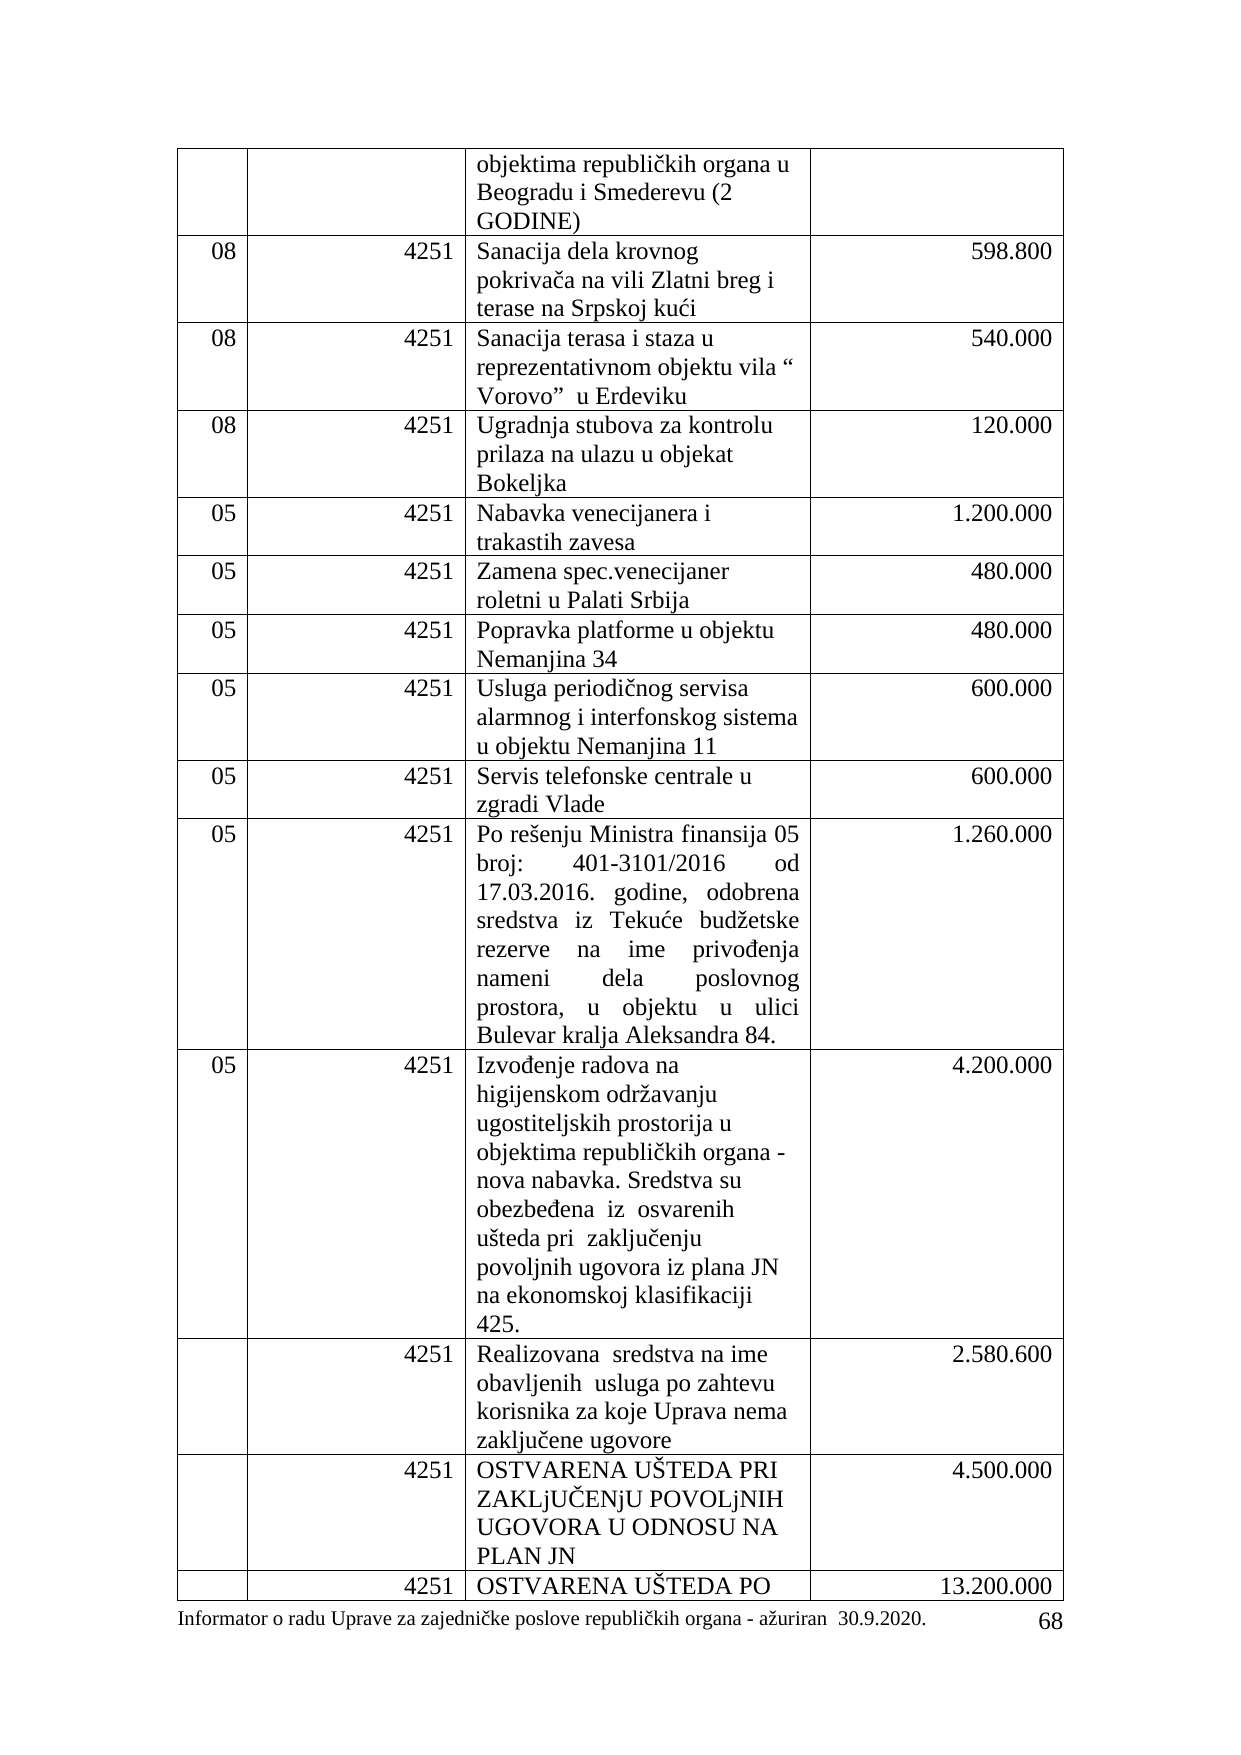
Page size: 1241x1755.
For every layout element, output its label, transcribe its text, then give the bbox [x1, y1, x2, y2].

table_cell 598.800 [811, 236, 1063, 322]
table_cell 4251 [248, 411, 465, 497]
table_cell [178, 1339, 247, 1454]
table_cell 4251 [248, 761, 465, 818]
table_cell 08 [178, 411, 247, 497]
table_cell Ugradnja stubova za kontrolu prilaza na ulazu u objekat Bokelјka [466, 411, 810, 497]
table_cell 4251 [248, 1050, 465, 1338]
table_cell 05 [178, 556, 247, 614]
table_cell 4251 [248, 556, 465, 614]
table_cell [178, 1571, 247, 1600]
table_cell Sanacija dela krovnog pokrivača na vili Zlatni breg i terase na Srpskoj kući [466, 236, 810, 322]
table_cell Usluga periodičnog servisa alarmnog i interfonskog sistema u objektu Nemanjina 11 [466, 674, 810, 760]
table_cell 4.500.000 [811, 1455, 1063, 1570]
table_cell 4251 [248, 819, 465, 1049]
table_cell Servis telefonske centrale u zgradi Vlade [466, 761, 810, 818]
table_cell 05 [178, 674, 247, 760]
table_cell [811, 149, 1063, 235]
table_cell 480.000 [811, 556, 1063, 614]
table_cell OSTVARENA UŠTEDA PO [466, 1571, 810, 1600]
table_cell 08 [178, 323, 247, 409]
table_cell Sanacija terasa i staza u reprezentativnom objektu vila “ Vorovo” u Erdeviku [466, 323, 810, 409]
table_cell Po rešenju Ministra finansija 05 broj: 401-3101/2016 od 17.03.2016. godine, odobrena sredstva iz Tekuće budžetske rezerve na ime privođenja nameni dela poslovnog prostora, u objektu u ulici Bulevar kralјa Aleksandra 84. [466, 819, 810, 1049]
table_cell 13.200.000 [811, 1571, 1063, 1600]
table_cell 600.000 [811, 674, 1063, 760]
table_cell 4251 [248, 1339, 465, 1454]
table_cell 4251 [248, 615, 465, 672]
table_cell 08 [178, 236, 247, 322]
table_cell 4251 [248, 674, 465, 760]
table_cell 4251 [248, 236, 465, 322]
table_cell 1.260.000 [811, 819, 1063, 1049]
table_cell 4251 [248, 323, 465, 409]
table_cell Izvođenje radova na higijenskom održavanju ugostitelјskih prostorija u objektima republičkih organa - nova nabavka. Sredstva su obezbeđena iz osvarenih ušteda pri zaklјučenju povolјnih ugovora iz plana JN na ekonomskoj klasifikaciji 425. [466, 1050, 810, 1338]
table_cell Nabavka venecijanera i trakastih zavesa [466, 498, 810, 555]
table_cell 4251 [248, 1571, 465, 1600]
table_cell 05 [178, 1050, 247, 1338]
table_cell 4251 [248, 498, 465, 555]
table_cell 4251 [248, 1455, 465, 1570]
table_cell 480.000 [811, 615, 1063, 672]
table_cell 05 [178, 761, 247, 818]
table_cell [248, 149, 465, 235]
table_cell 2.580.600 [811, 1339, 1063, 1454]
table_cell 4.200.000 [811, 1050, 1063, 1338]
table_cell 05 [178, 615, 247, 672]
table_cell 05 [178, 498, 247, 555]
table_cell 120.000 [811, 411, 1063, 497]
table_cell OSTVARENA UŠTEDA PRI ZAKLjUČENјU POVOLjNIH UGOVORA U ODNOSU NA PLAN JN [466, 1455, 810, 1570]
table_cell Zamena spec.venecijaner roletni u Palati Srbija [466, 556, 810, 614]
table_cell 540.000 [811, 323, 1063, 409]
table_cell [178, 149, 247, 235]
table_cell 05 [178, 819, 247, 1049]
table_cell 600.000 [811, 761, 1063, 818]
table_cell 1.200.000 [811, 498, 1063, 555]
table_cell Popravka platforme u objektu Nemanjina 34 [466, 615, 810, 672]
table_cell objektima republičkih organa u Beogradu i Smederevu (2 GODINE) [466, 149, 810, 235]
table_cell [178, 1455, 247, 1570]
table_cell Realizovana sredstva na ime obavlјenih usluga po zahtevu korisnika za koje Uprava nema zaklјučene ugovore [466, 1339, 810, 1454]
